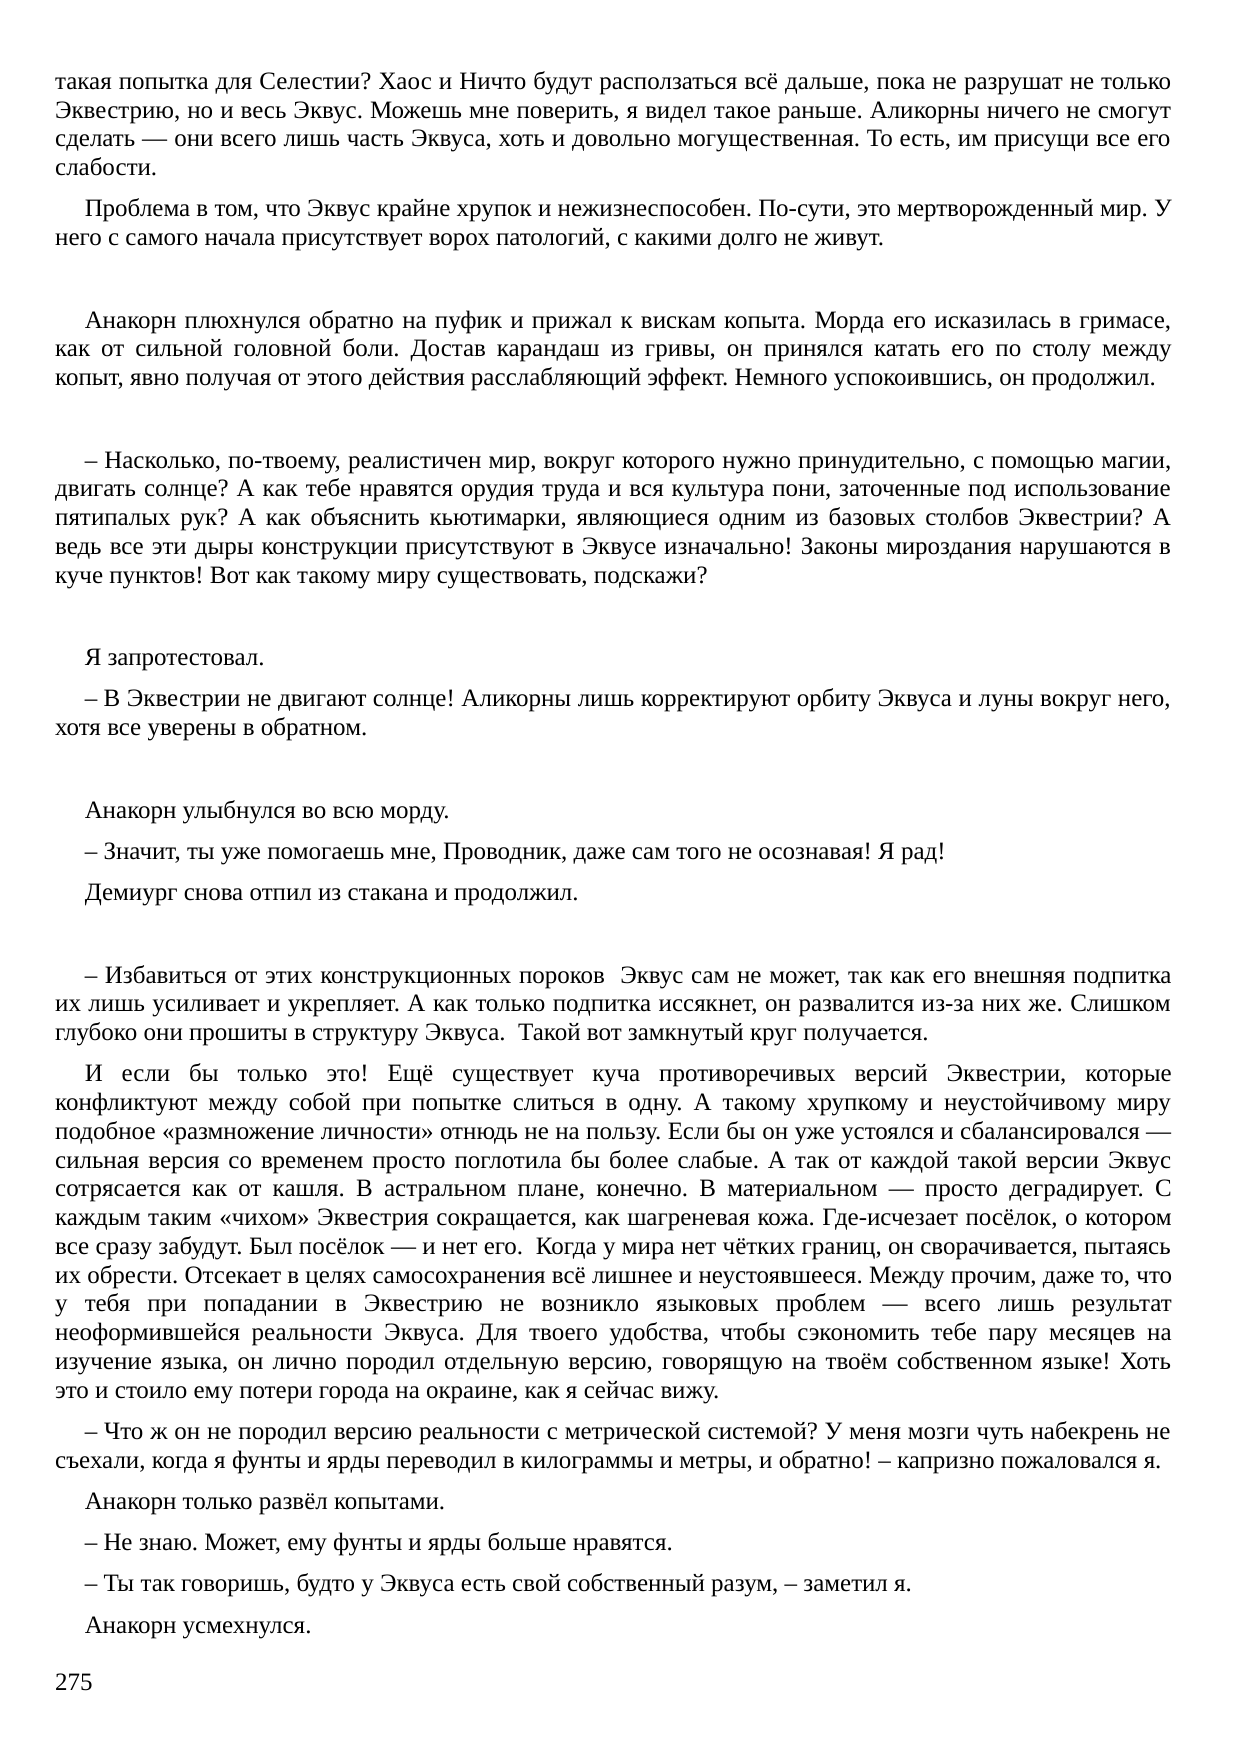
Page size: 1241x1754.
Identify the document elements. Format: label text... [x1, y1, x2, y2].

text Проблема в том, что Эквус крайне хрупок и нежизнеспособен. По-сути, это мертворожденный мир. У него с самого начала присутствует ворох патологий, с какими долго не живут. [55, 193, 1173, 251]
text – Значит, ты уже помогаешь мне, Проводник, даже сам того не осознавая! Я рад! [55, 836, 1173, 865]
text – Ты так говоришь, будто у Эквуса есть свой собственный разум, – заметил я. [55, 1568, 1173, 1597]
text Анакорн плюхнулся обратно на пуфик и прижал к вискам копыта. Морда его исказилась в гримасе, как от сильной головной боли. Достав карандаш из гривы, он принялся катать его по столу между копыт, явно получая от этого действия расслабляющий эффект. Немного успокоившись, он продолжил. [55, 305, 1173, 391]
text Демиург снова отпил из стакана и продолжил. [55, 877, 1173, 906]
text Анакорн только развёл копытами. [55, 1486, 1173, 1515]
text Я запротестовал. [55, 642, 1173, 671]
text – Что ж он не породил версию реальности с метрической системой? У меня мозги чуть набекрень не съехали, когда я фунты и ярды переводил в килограммы и метры, и обратно! – капризно пожаловался я. [55, 1416, 1173, 1473]
text – Насколько, по-твоему, реалистичен мир, вокруг которого нужно принудительно, с помощью магии, двигать солнце? А как тебе нравятся орудия труда и вся культура пони, заточенные под использование пятипалых рук? А как объяснить кьютимарки, являющиеся одним из базовых столбов Эквестрии? А ведь все эти дыры конструкции присутствуют в Эквусе изначально! Законы мироздания нарушаются в куче пунктов! Вот как такому миру существовать, подскажи? [55, 445, 1173, 588]
text Анакорн усмехнулся. [55, 1610, 1173, 1638]
text И если бы только это! Ещё существует куча противоречивых версий Эквестрии, которые конфликтуют между собой при попытке слиться в одну. А такому хрупкому и неустойчивому миру подобное «размножение личности» отнюдь не на пользу. Если бы он уже устоялся и сбалансировался — сильная версия со временем просто поглотила бы более слабые. А так от каждой такой версии Эквус сотрясается как от кашля. В астральном плане, конечно. В материальном — просто деградирует. С каждым таким «чихом» Эквестрия сокращается, как шагреневая кожа. Где-исчезает посёлок, о котором все сразу забудут. Был посёлок — и нет его. Когда у мира нет чётких границ, он сворачивается, пытаясь их обрести. Отсекает в целях самосохранения всё лишнее и неустоявшееся. Между прочим, даже то, что у тебя при попадании в Эквестрию не возникло языковых проблем — всего лишь результат неоформившейся реальности Эквуса. Для твоего удобства, чтобы сэкономить тебе пару месяцев на изучение языка, он лично породил отдельную версию, говорящую на твоём собственном языке! Хоть это и стоило ему потери города на окраине, как я сейчас вижу. [55, 1058, 1173, 1403]
text такая попытка для Селестии? Хаос и Ничто будут расползаться всё дальше, пока не разрушат не только Эквестрию, но и весь Эквус. Можешь мне поверить, я видел такое раньше. Аликорны ничего не смогут сделать — они всего лишь часть Эквуса, хоть и довольно могущественная. То есть, им присущи все его слабости. [55, 66, 1173, 181]
text – В Эквестрии не двигают солнце! Аликорны лишь корректируют орбиту Эквуса и луны вокруг него, хотя все уверены в обратном. [55, 683, 1173, 741]
text Анакорн улыбнулся во всю морду. [55, 795, 1173, 823]
text – Не знаю. Может, ему фунты и ярды больше нравятся. [55, 1527, 1173, 1556]
text – Избавиться от этих конструкционных пороков Эквус сам не может, так как его внешняя подпитка их лишь усиливает и укрепляет. А как только подпитка иссякнет, он развалится из-за них же. Слишком глубоко они прошиты в структуру Эквуса. Такой вот замкнутый круг получается. [55, 960, 1173, 1046]
